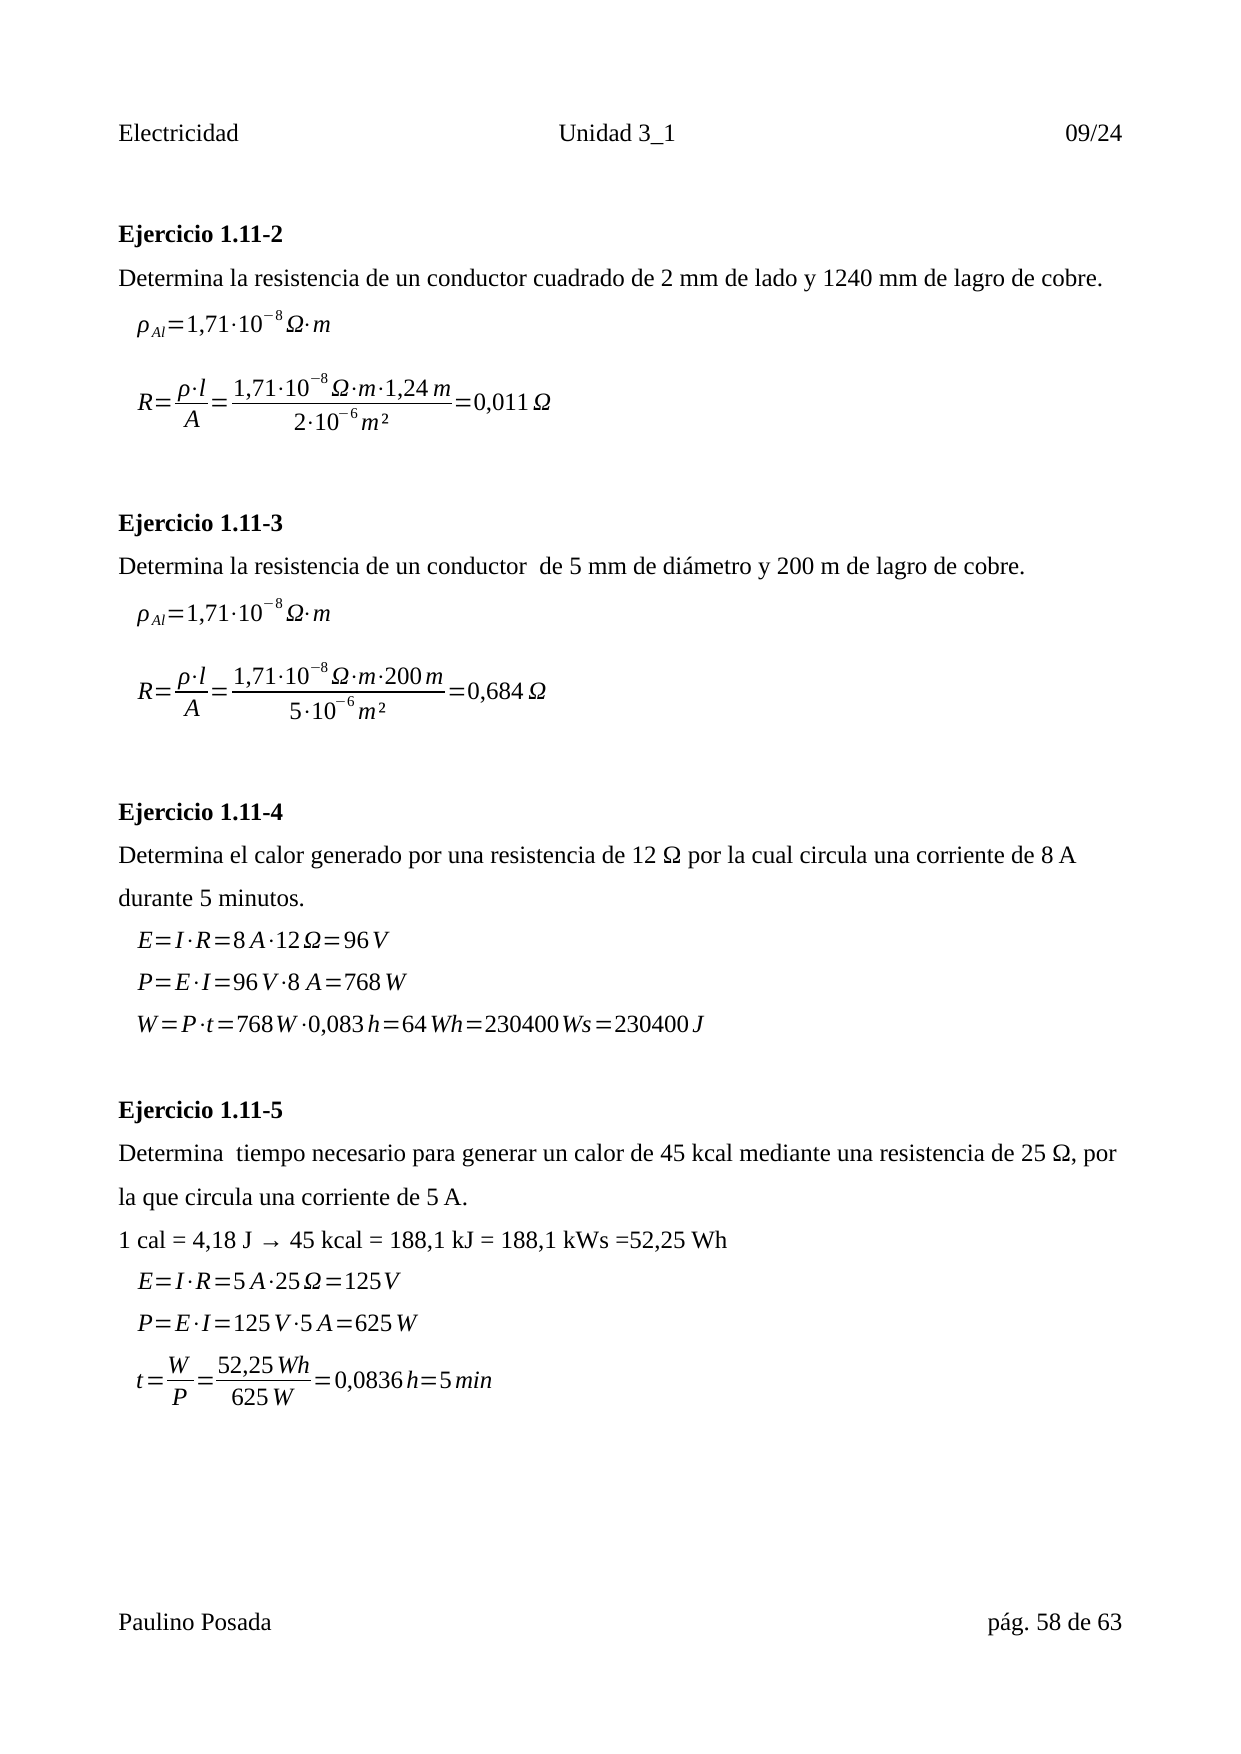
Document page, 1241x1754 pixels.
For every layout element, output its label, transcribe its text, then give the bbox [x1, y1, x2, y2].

text Determina el calor generado por una resistencia de 12 Ω por la cual circula una corriente de 8 A durante 5 minutos. [118, 840, 1122, 912]
text Determina tiempo necesario para generar un calor de 45 kcal mediante una resistencia de 25 Ω, por la que circula una corriente de 5 A. [118, 1138, 1122, 1210]
text Ejercicio 1.11-3 [118, 508, 1122, 537]
text Ejercicio 1.11-5 [118, 1095, 1122, 1124]
text Ejercicio 1.11-4 [118, 797, 1122, 826]
text Ejercicio 1.11-2 [118, 219, 1122, 248]
text Determina la resistencia de un conductor cuadrado de 2 mm de lado y 1240 mm de lagro de cobre. [118, 263, 1122, 291]
text 1 cal = 4,18 J → 45 kcal = 188,1 kJ = 188,1 kWs =52,25 Wh [118, 1225, 1122, 1253]
text Determina la resistencia de un conductor de 5 mm de diámetro y 200 m de lagro de cobre. [118, 551, 1122, 580]
